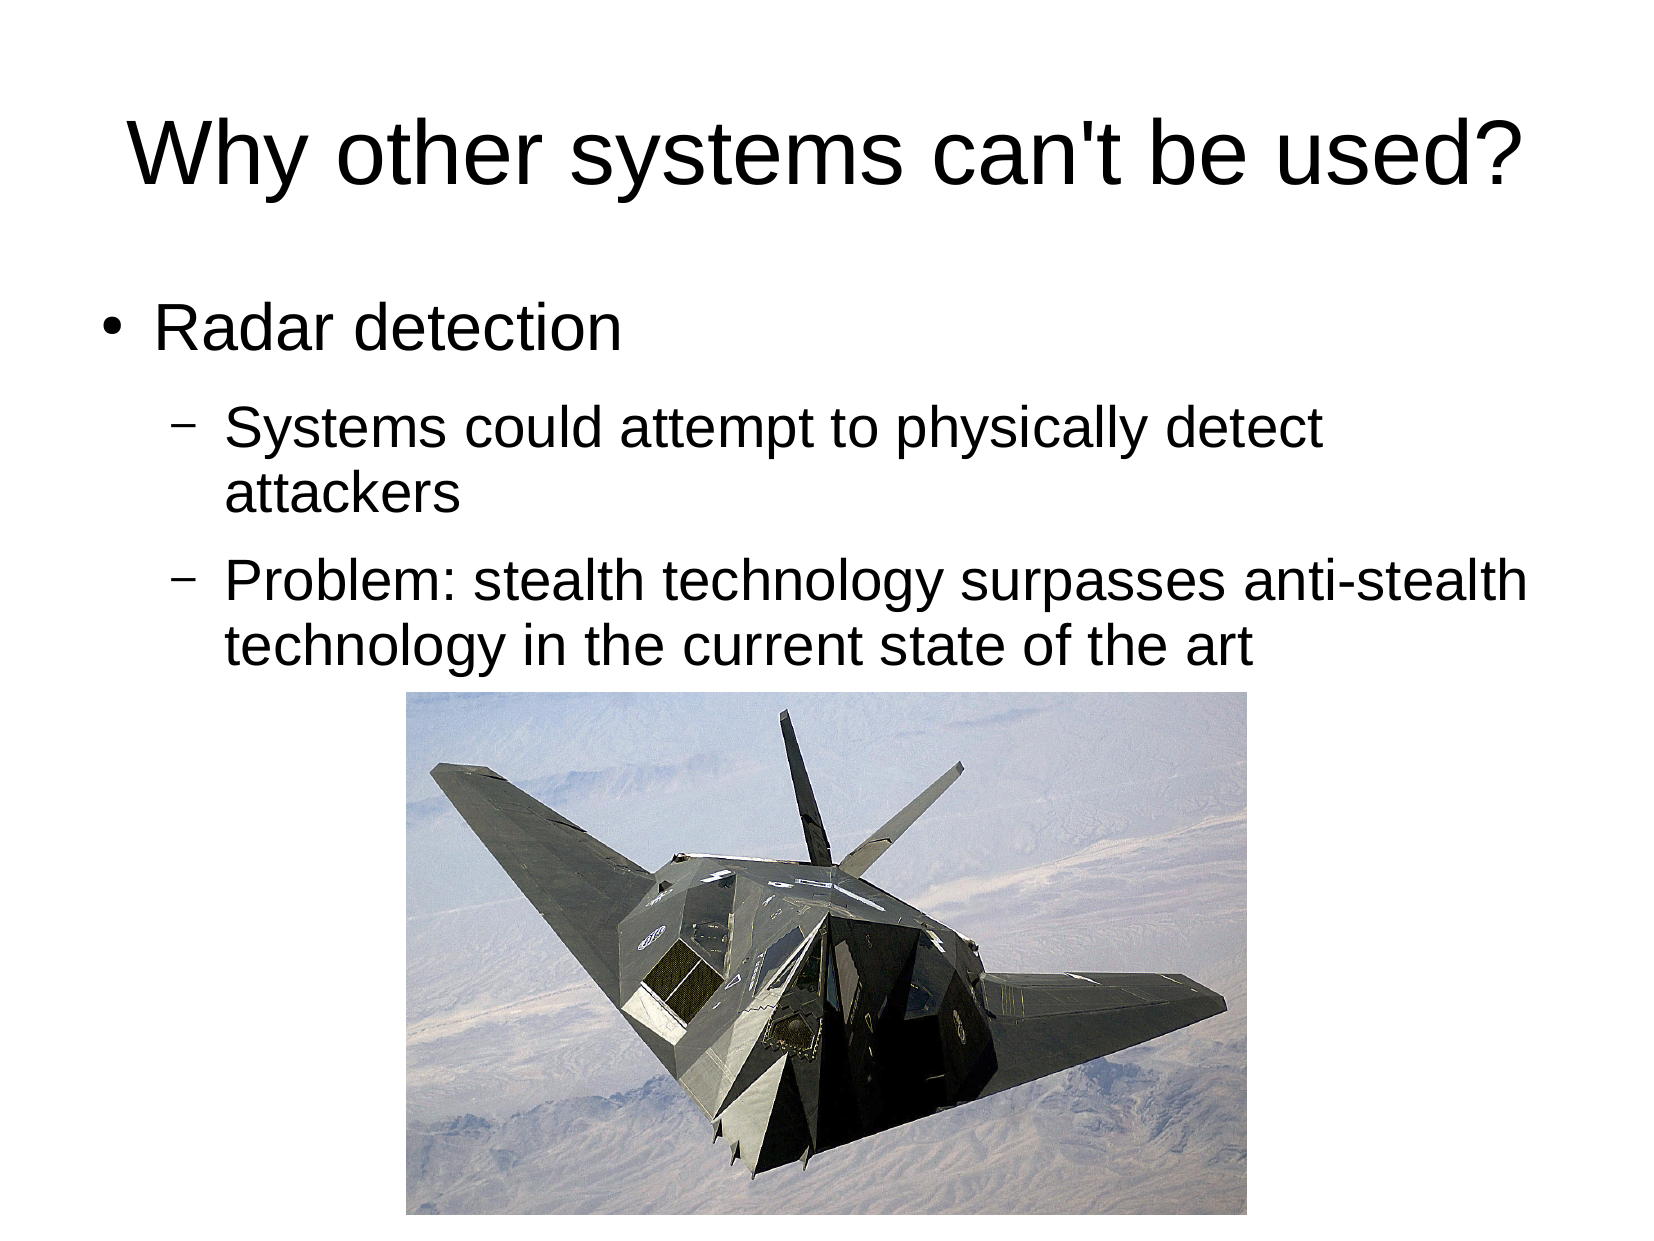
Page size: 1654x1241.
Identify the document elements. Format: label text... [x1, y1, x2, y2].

title Why other systems can't be used? [82, 49, 1571, 257]
picture [406, 692, 1247, 1216]
list Radar detection Systems could attempt to physically detect attackers Problem: stealth technology surpasses anti-stealth technology in the current state of the art [82, 290, 1571, 1010]
